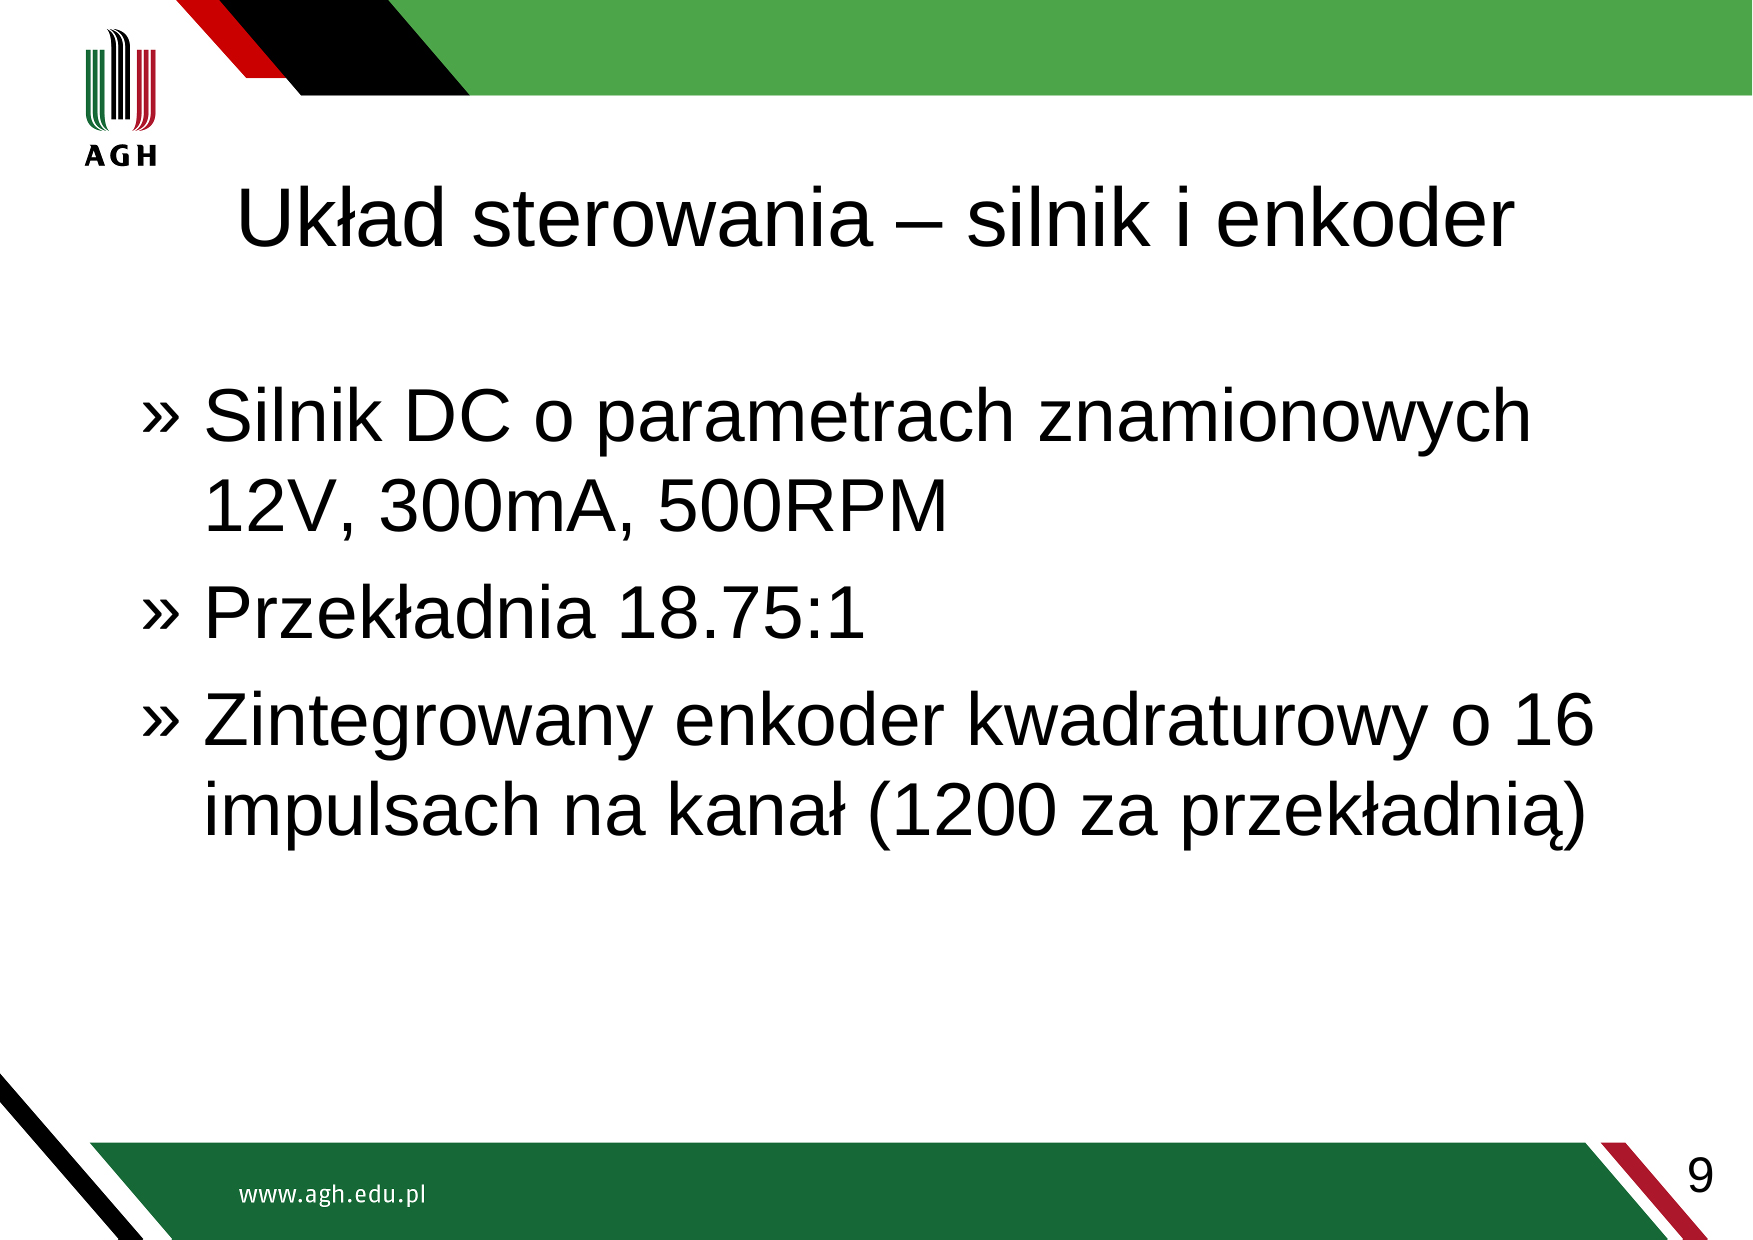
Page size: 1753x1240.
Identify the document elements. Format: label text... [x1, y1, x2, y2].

list Silnik DC o parametrach znamionowych 12V, 300mA, 500RPM Przekładnia 18.75:1 Zintegrowany enkoder kwadraturowy o 16 impulsach na kanał (1200 za przekładnią) [131, 358, 1622, 1103]
title Układ sterowania – silnik i enkoder [131, 110, 1622, 317]
picture [0, 0, 1753, 1240]
